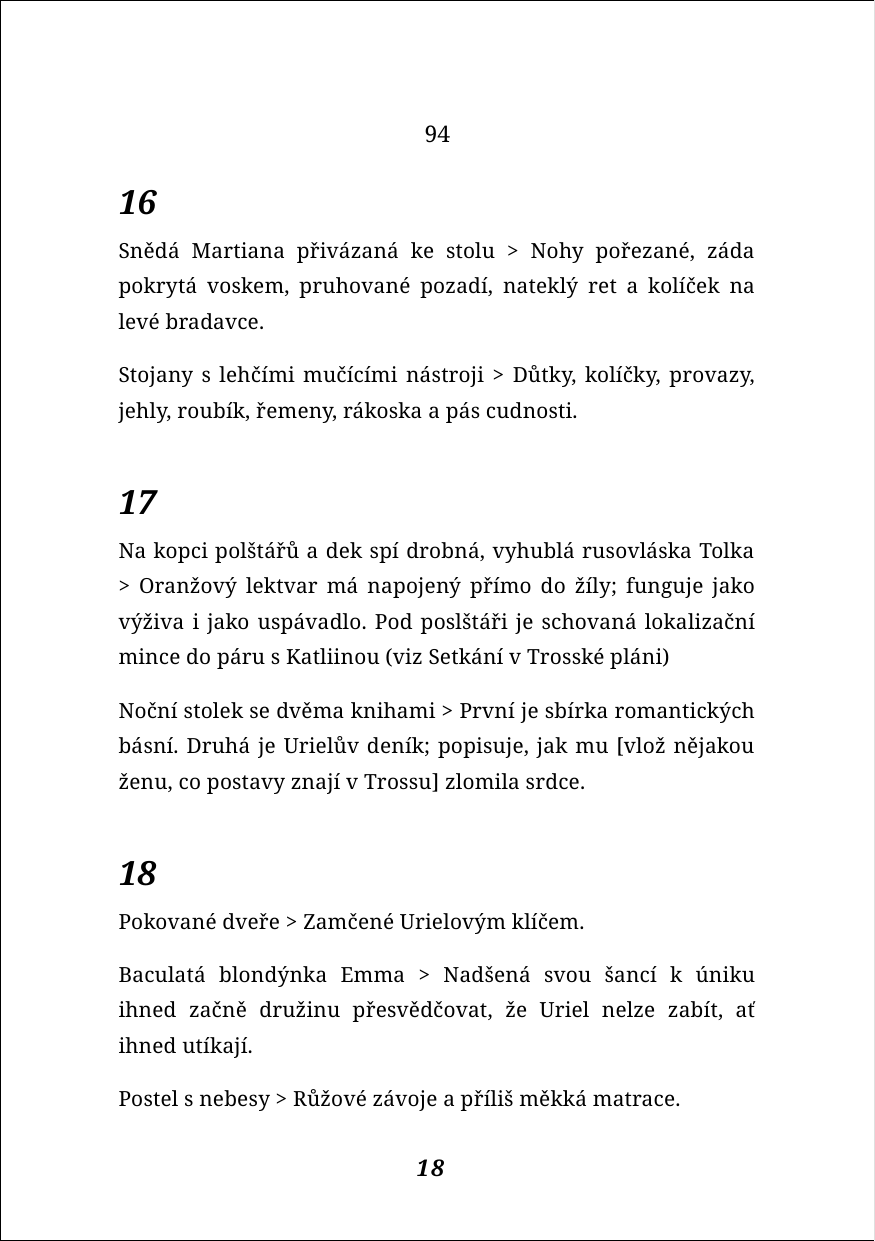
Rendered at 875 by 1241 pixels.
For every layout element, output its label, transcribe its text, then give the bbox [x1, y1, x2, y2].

text Na kopci polštářů a dek spí drobná, vyhublá rusovláska Tolka > Oranžový lektvar má napojený přímo do žíly; funguje jako výživa i jako uspávadlo. Pod poslštáři je schovaná lokalizační mince do páru s Katliinou (viz Setkání v Trosské pláni) [118, 536, 756, 671]
text Stojany s lehčími mučícími nástroji > Důtky, kolíčky, provazy, jehly, roubík, řemeny, rákoska a pás cudnosti. [118, 360, 756, 424]
subtitle 17 [118, 479, 756, 524]
text Noční stolek se dvěma knihami > První je sbírka romantických básní. Druhá je Urielův deník; popisuje, jak mu [vlož nějakou ženu, co postavy znají v Trossu] zlomila srdce. [118, 696, 756, 795]
subtitle 16 [118, 179, 756, 224]
text Snědá Martiana přivázaná ke stolu > Nohy pořezané, záda pokrytá voskem, pruhované pozadí, nateklý ret a kolíček na levé bradavce. [118, 236, 756, 336]
subtitle 18 [118, 849, 756, 895]
text Postel s nebesy > Růžové závoje a příliš měkká matrace. [118, 1084, 756, 1113]
text Pokované dveře > Zamčené Urielovým klíčem. [118, 907, 756, 935]
text Baculatá blondýnka Emma > Nadšená svou šancí k úniku ihned začně družinu přesvědčovat, že Uriel nelze zabít, ať ihned utíkají. [118, 960, 756, 1059]
